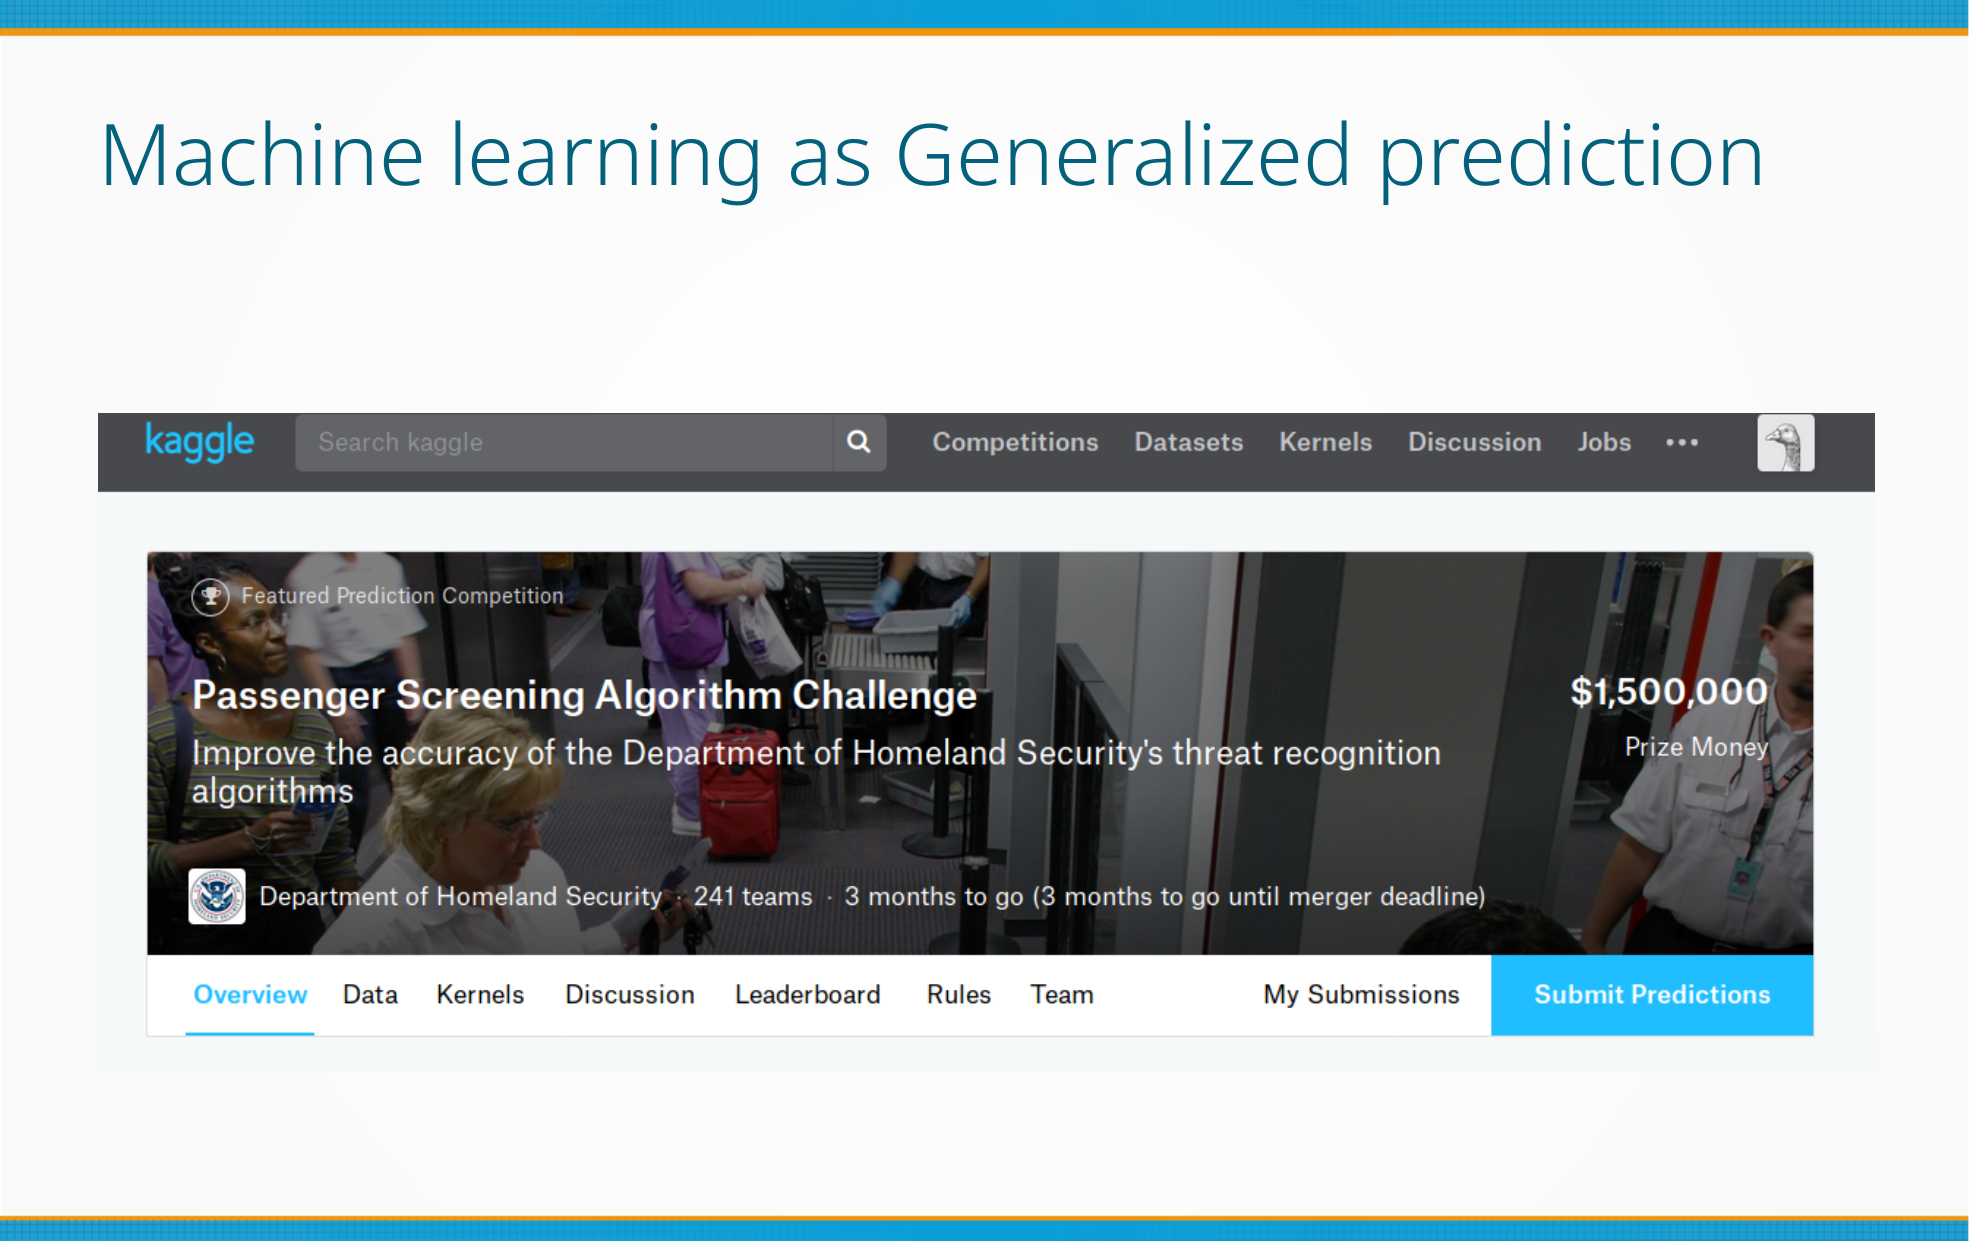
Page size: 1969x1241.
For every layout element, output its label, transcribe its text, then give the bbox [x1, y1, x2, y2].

title Machine learning as Generalized prediction [98, 49, 1870, 257]
picture [0, 0, 1969, 1241]
